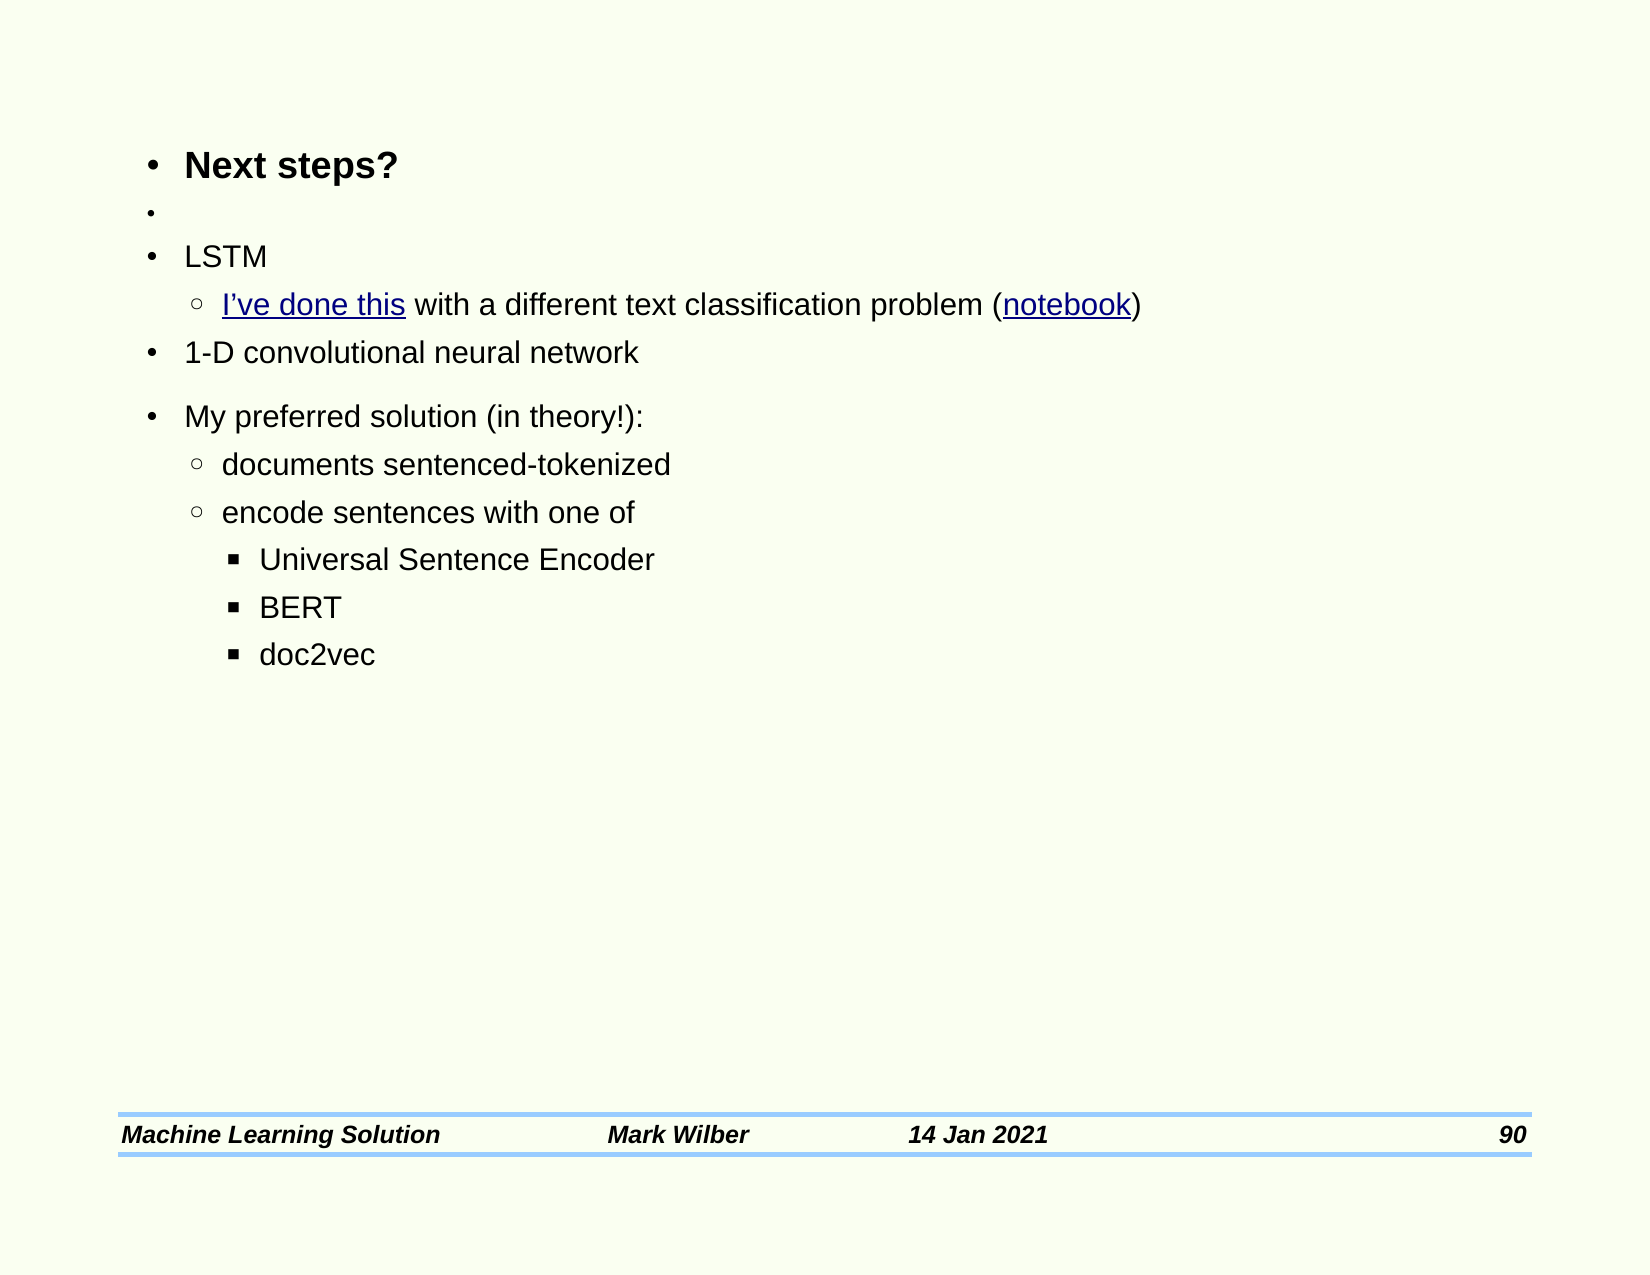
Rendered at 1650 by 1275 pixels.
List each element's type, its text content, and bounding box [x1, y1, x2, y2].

list LSTM [147, 238, 1532, 275]
list BERT [222, 589, 1532, 625]
subtitle Next steps? [147, 143, 1532, 187]
list I’ve done this with a different text classification problem (notebook) [184, 286, 1532, 322]
list Universal Sentence Encoder [222, 541, 1532, 577]
list doc2vec [222, 636, 1532, 673]
list encode sentences with one of [184, 494, 1532, 530]
list My preferred solution (in theory!): [147, 398, 1532, 434]
list 1-D convolutional neural network [147, 334, 1532, 370]
list documents sentenced-tokenized [184, 446, 1532, 482]
